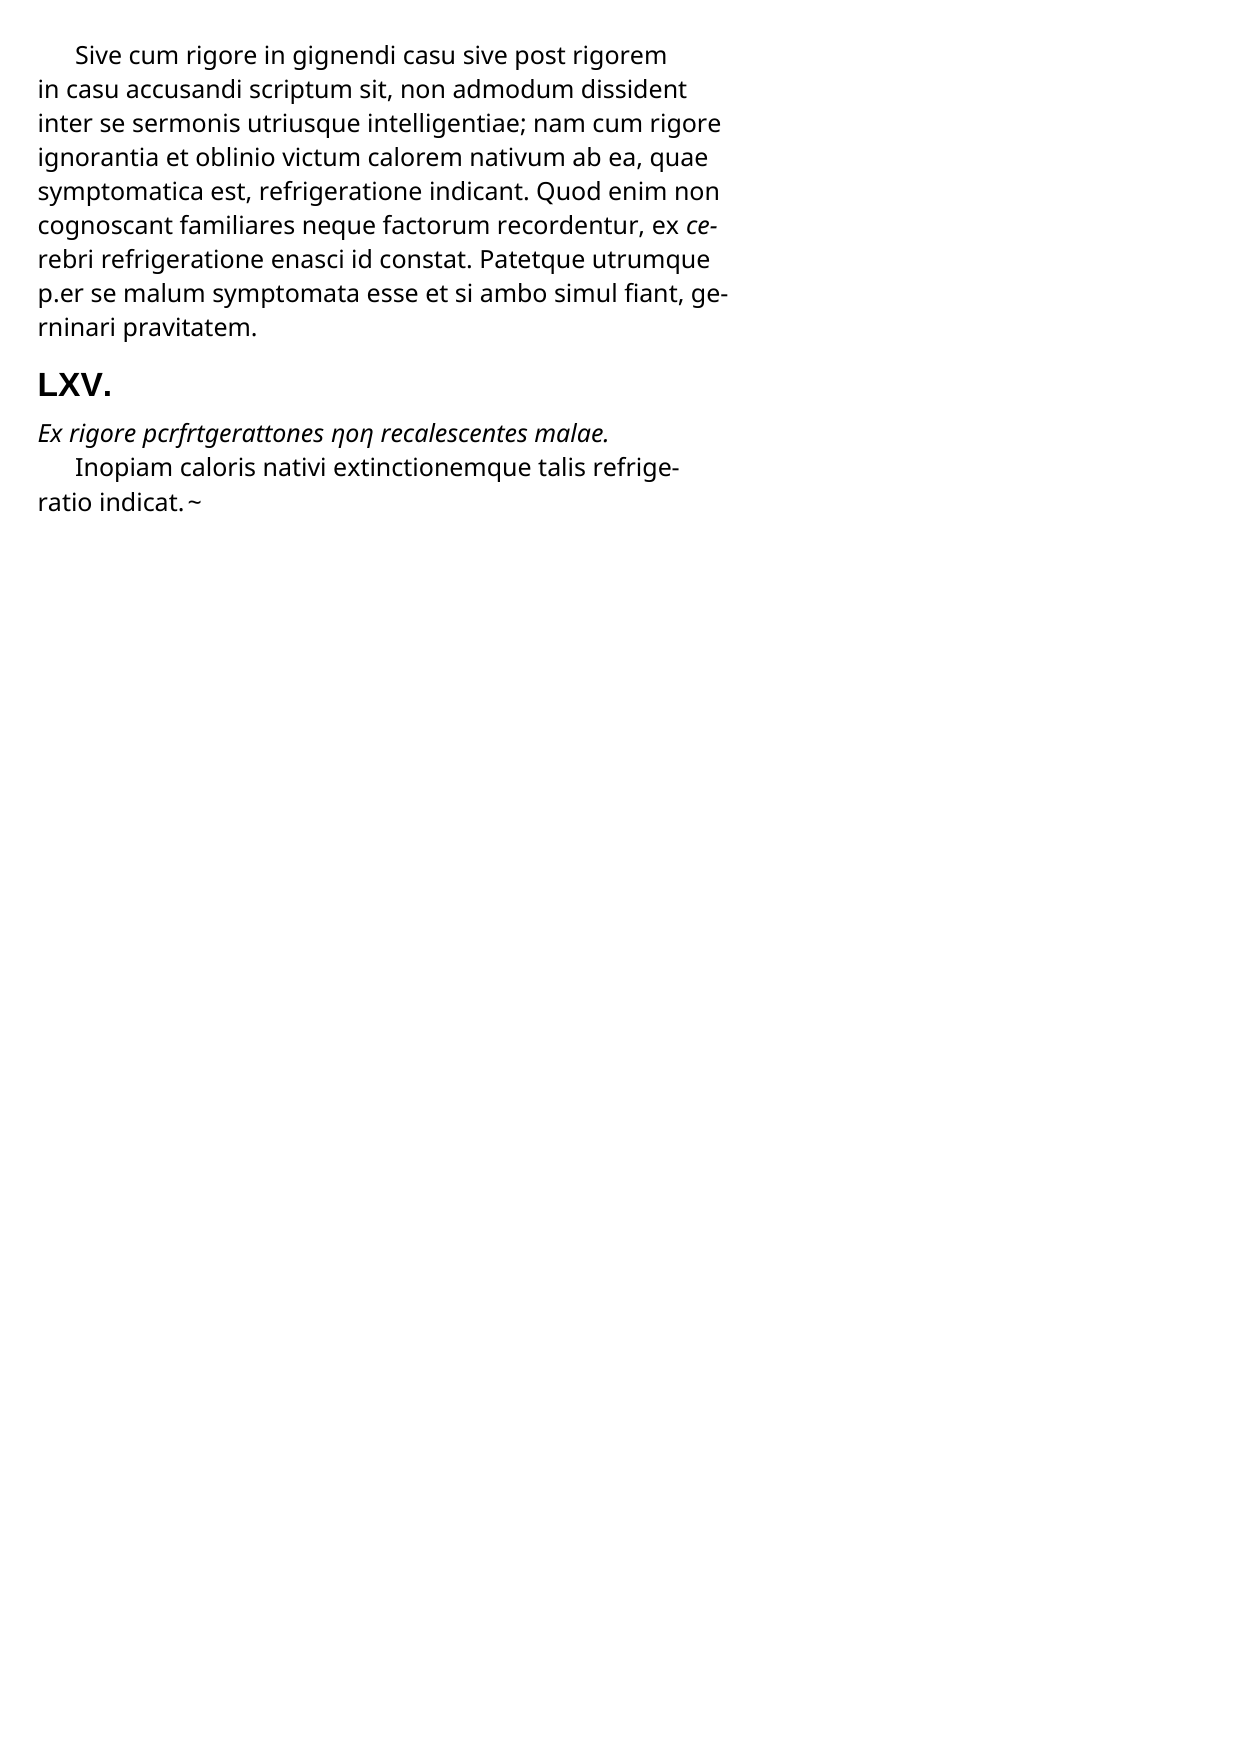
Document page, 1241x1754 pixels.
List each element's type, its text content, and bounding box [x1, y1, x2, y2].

text Ex rigore pcrfrtgerattones ηοη recalescentes malae. [37, 416, 1203, 450]
text Sive cum rigore in gignendi casu sive post rigorem in casu accusandi scriptum sit, non admodum dissident inter se sermonis utriusque intelligentiae; nam cum rigore ignorantia et oblinio victum calorem nativum ab ea, quae symptomatica est, refrigeratione indicant. Quod enim non cognoscant familiares neque factorum recordentur, ex ce- rebri refrigeratione enasci id constat. Patetque utrumque p.er se malum symptomata esse et si ambo simul fiant, ge- rninari pravitatem. [37, 37, 1203, 344]
subtitle LXV. [37, 365, 1203, 403]
text Inopiam caloris nativi extinctionemque talis refrige- ratio indicat. ~ [37, 450, 1203, 518]
